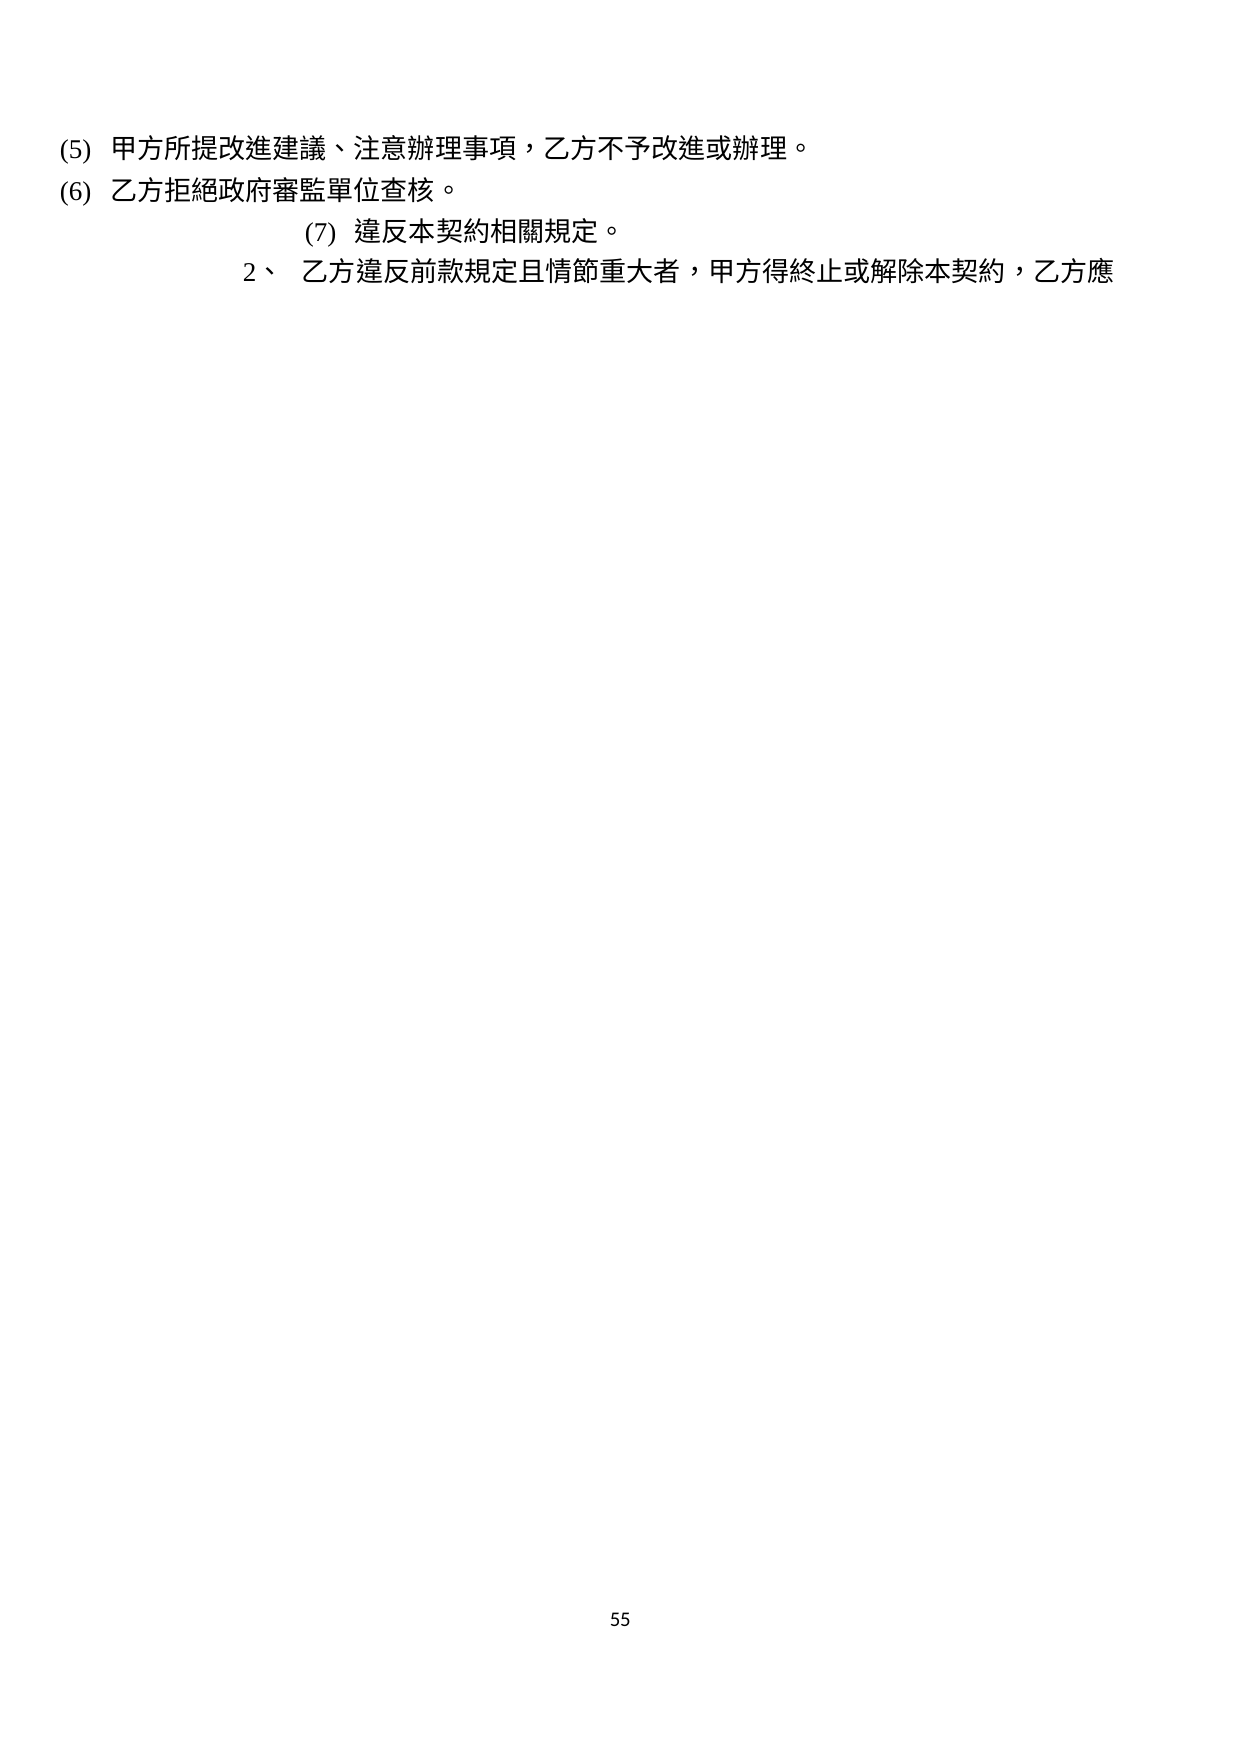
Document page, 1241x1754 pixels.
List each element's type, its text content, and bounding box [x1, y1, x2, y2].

list 乙方違反前款規定且情節重大者，甲方得終止或解除本契約，乙方應 [243, 250, 1131, 289]
list 乙方拒絕政府審監單位查核。 [59, 167, 1131, 208]
list 違反本契約相關規定。 [304, 208, 1131, 250]
list 甲方所提改進建議、注意辦理事項，乙方不予改進或辦理。 [59, 125, 1131, 167]
